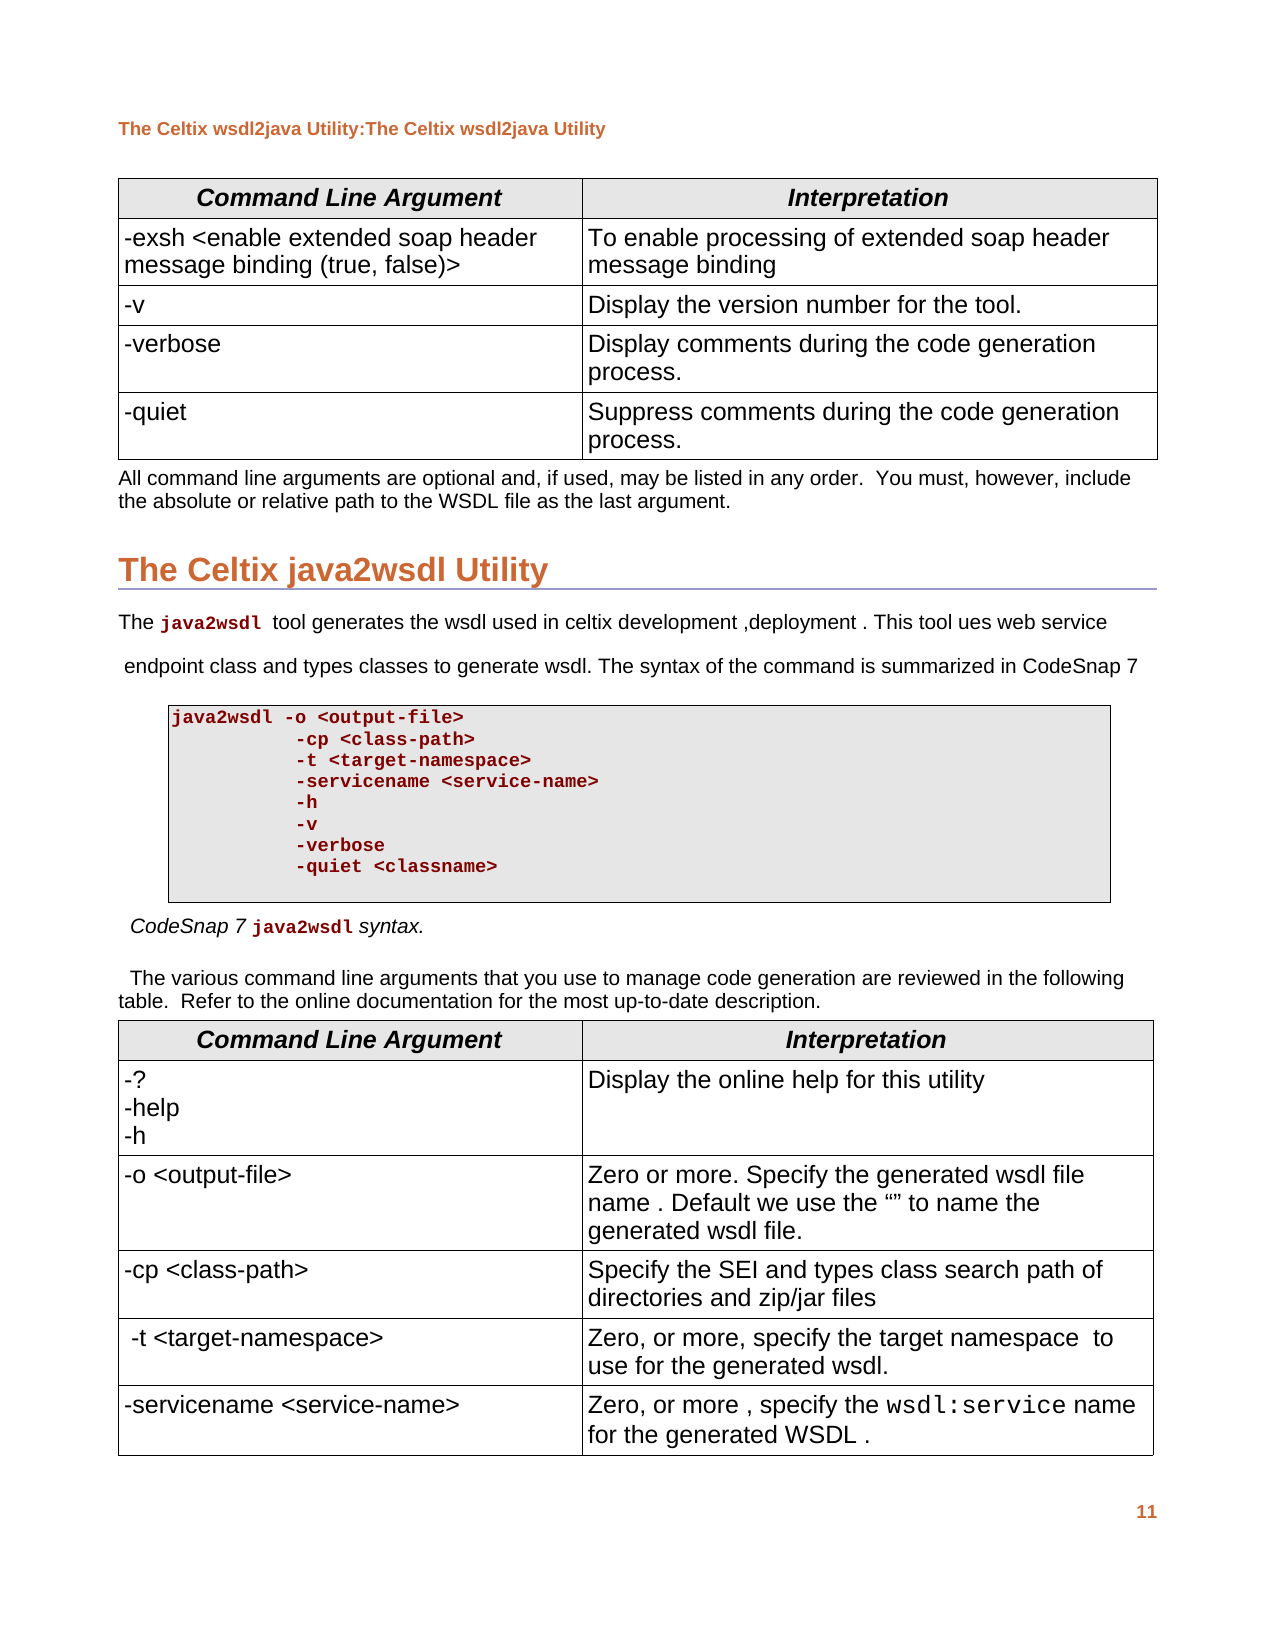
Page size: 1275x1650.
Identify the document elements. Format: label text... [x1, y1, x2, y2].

table_cell Specify the SEI and types class search path of directories and zip/jar files [583, 1251, 1153, 1318]
table_cell Suppress comments during the code generation process. [583, 393, 1157, 459]
text The java2wsdl tool generates the wsdl used in celtix development ,deployment . This tool ues web service [118, 610, 1157, 635]
text -h [169, 790, 1110, 811]
text -quiet <classname> [169, 854, 1110, 875]
text All command line arguments are optional and, if used, may be listed in any order. You must, however, include the absolute or relative path to the WSDL file as the last argument. [118, 467, 1157, 513]
table_cell -cp <class-path> [119, 1251, 582, 1318]
table_cell -o <output-file> [119, 1156, 582, 1250]
table_cell -? -help -h [119, 1061, 582, 1155]
table_header Command Line Argument [119, 1021, 582, 1060]
table_cell To enable processing of extended soap header message binding [583, 219, 1157, 285]
table_cell Display the online help for this utility [583, 1061, 1153, 1155]
table_cell Zero, or more, specify the target namespace to use for the generated wsdl. [583, 1319, 1153, 1385]
table_cell -servicename <service-name> [119, 1386, 582, 1455]
table_header Interpretation [583, 1021, 1153, 1060]
subtitle The Celtix java2wsdl Utility [118, 551, 1157, 588]
text -cp <class-path> [169, 726, 1110, 747]
text java2wsdl -o <output-file> [169, 706, 1110, 726]
table_cell -quiet [119, 393, 582, 459]
table_cell Display the version number for the tool. [583, 286, 1157, 324]
table_header Interpretation [583, 179, 1157, 218]
text endpoint class and types classes to generate wsdl. The syntax of the command is summarized in CodeSnap 7 [118, 655, 1157, 678]
text -verbose [169, 832, 1110, 854]
table_cell Display comments during the code generation process. [583, 326, 1157, 392]
table_cell -exsh <enable extended soap header message binding (true, false)> [119, 219, 582, 285]
table_header Command Line Argument [119, 179, 582, 218]
table_cell -verbose [119, 326, 582, 392]
text The various command line arguments that you use to manage code generation are reviewed in the following table. Refer to the online documentation for the most up-to-date description. [118, 966, 1157, 1013]
text CodeSnap 7 java2wsdl syntax. [130, 915, 1148, 939]
table_cell -t <target-namespace> [119, 1319, 582, 1385]
text -servicename <service-name> [169, 769, 1110, 790]
text -v [169, 811, 1110, 832]
table_cell -v [119, 286, 582, 324]
table_cell Zero or more. Specify the generated wsdl file name . Default we use the “” to name the generated wsdl file. [583, 1156, 1153, 1250]
table_cell Zero, or more , specify the wsdl:service name for the generated WSDL . [583, 1386, 1153, 1455]
text -t <target-namespace> [169, 747, 1110, 769]
